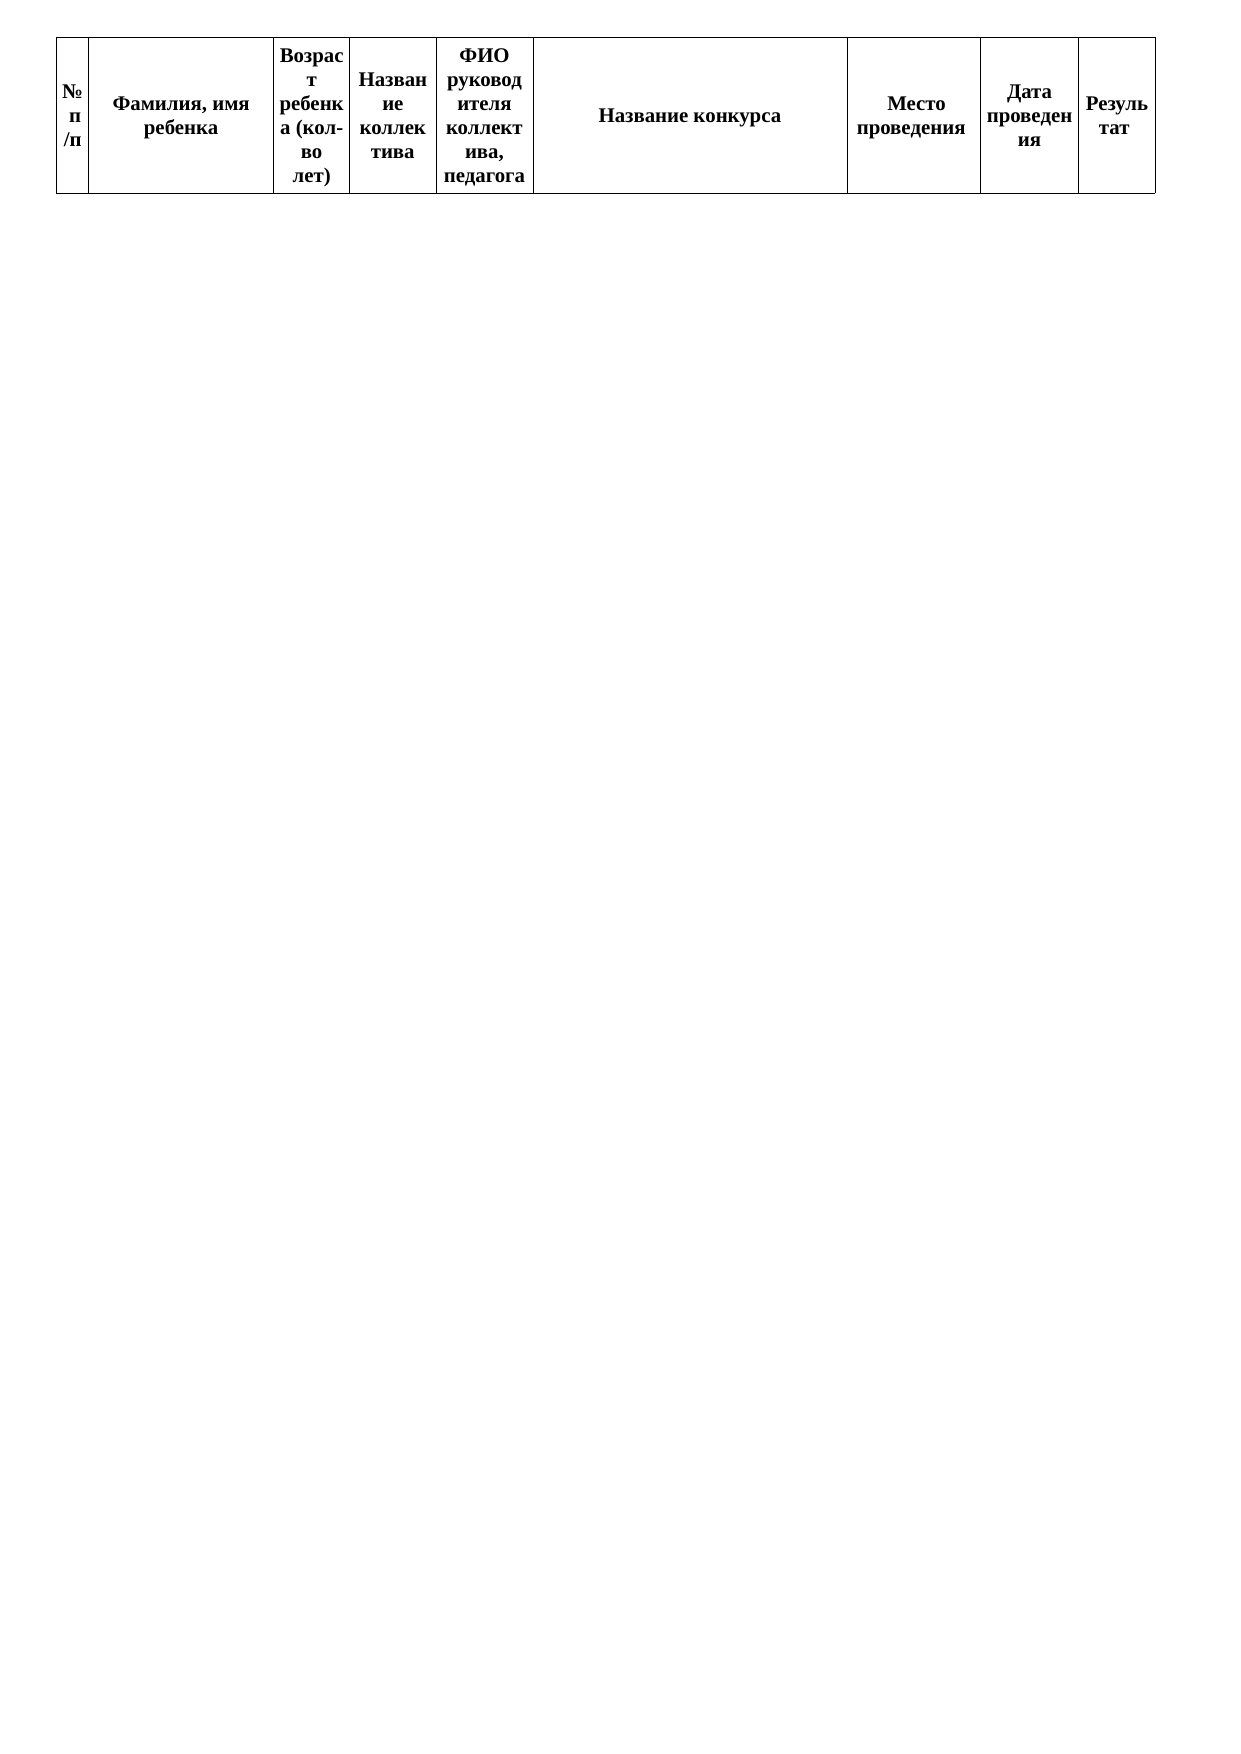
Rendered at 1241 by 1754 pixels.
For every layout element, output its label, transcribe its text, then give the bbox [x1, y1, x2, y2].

table_header № п/п [57, 38, 88, 193]
table_header ФИО руководителя коллектива, педагога [437, 38, 533, 193]
table_header Возраст ребенка (кол-во лет) [274, 38, 349, 193]
table_header Дата проведения [981, 38, 1078, 193]
table_header Фамилия, имя ребенка [89, 38, 273, 193]
table_header Название конкурса [534, 38, 847, 193]
table_header Название коллектива [350, 38, 436, 193]
table_header Место проведения [848, 38, 980, 193]
table_header Результат [1079, 38, 1155, 193]
